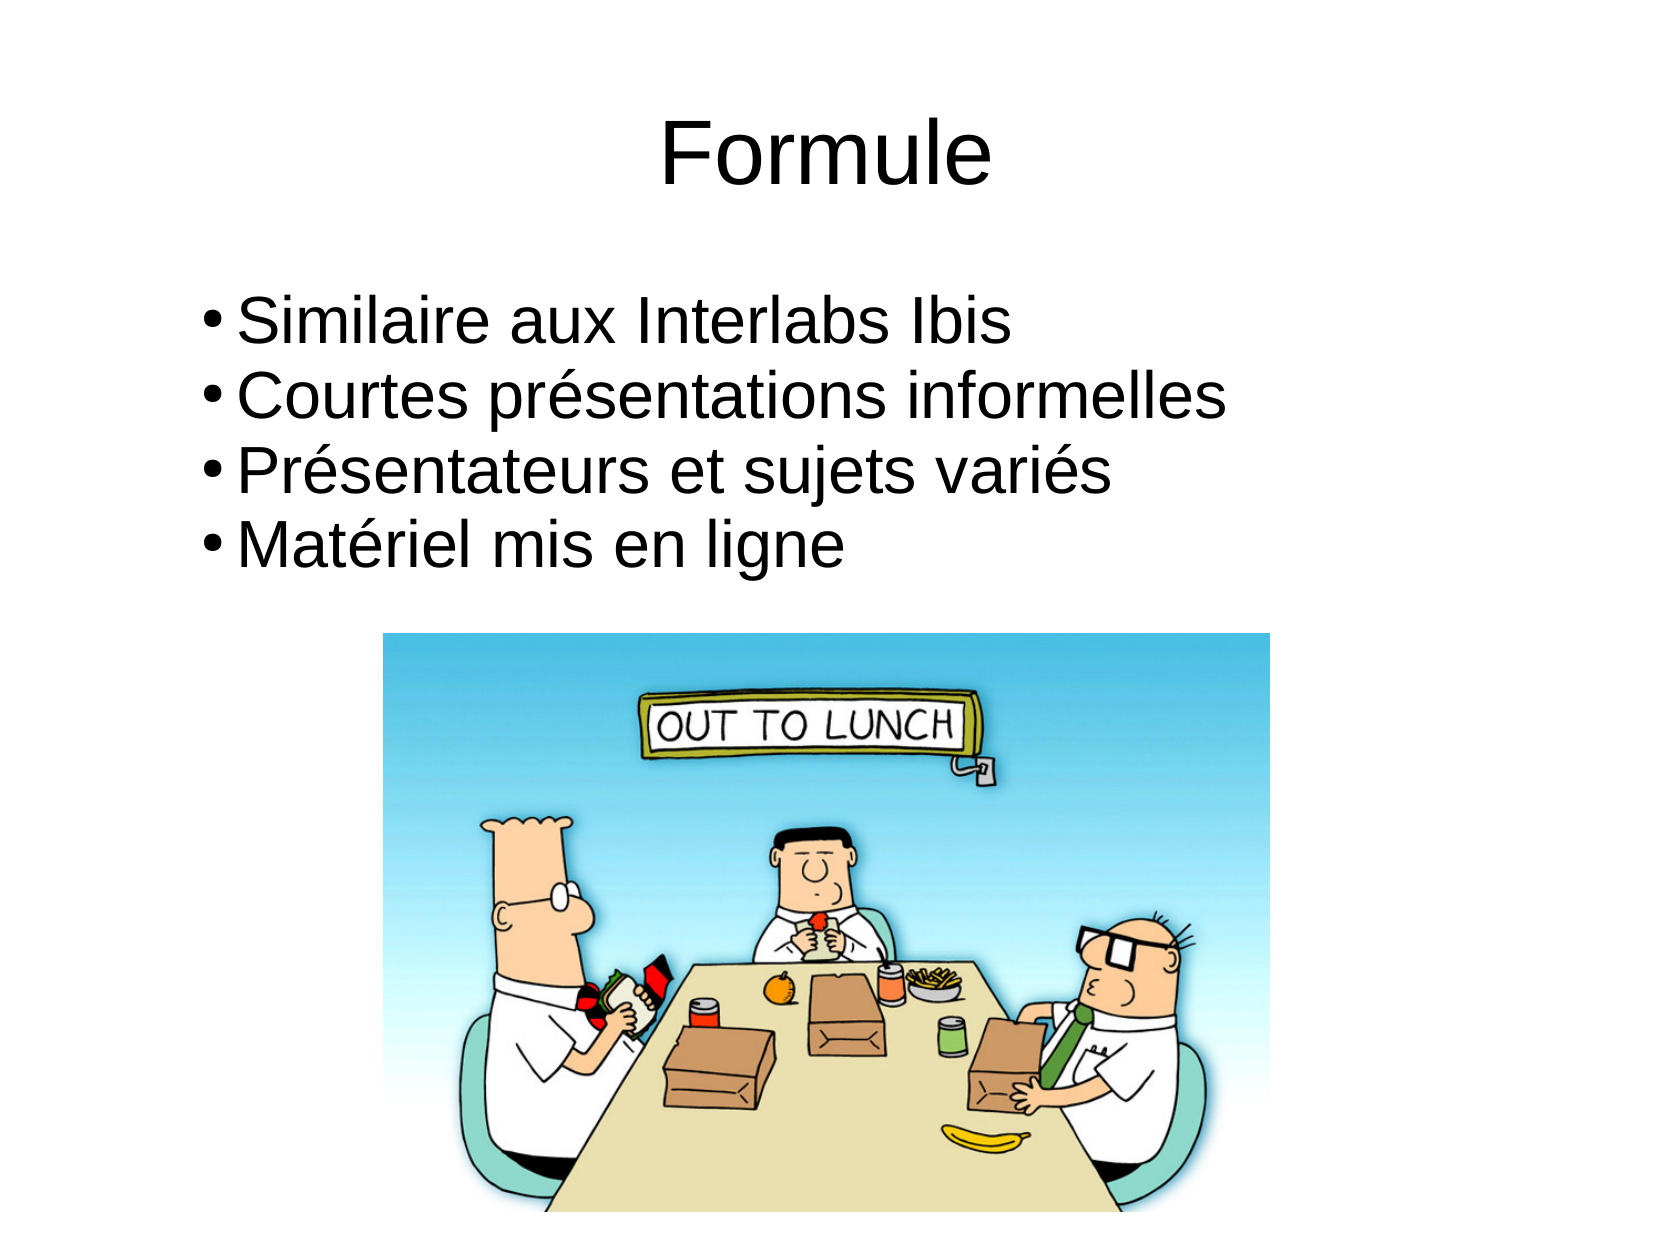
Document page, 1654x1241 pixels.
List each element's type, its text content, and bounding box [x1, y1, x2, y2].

subtitle Similaire aux Interlabs Ibis Courtes présentations informelles Présentateurs et sujets variés Matériel mis en ligne [200, 282, 1465, 657]
picture [383, 633, 1270, 1212]
title Formule [82, 49, 1571, 257]
